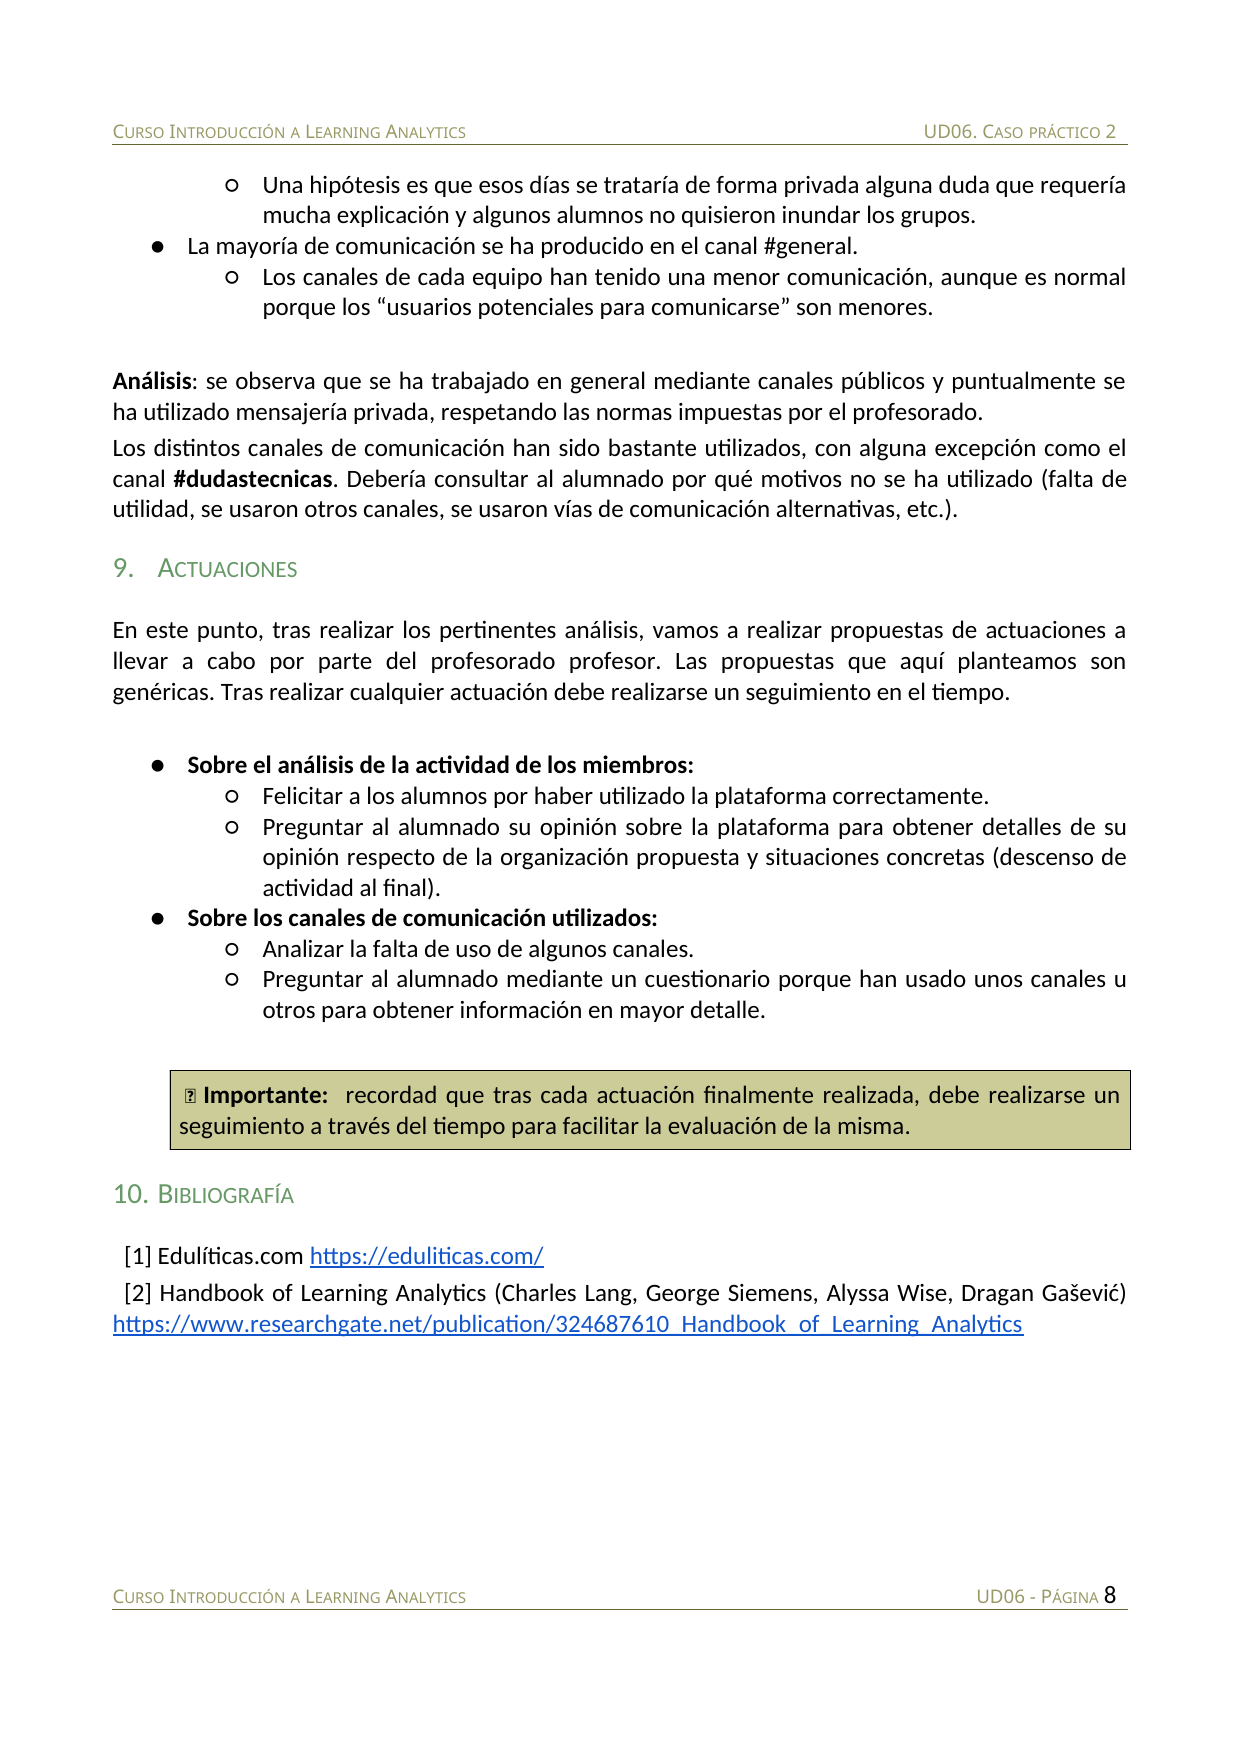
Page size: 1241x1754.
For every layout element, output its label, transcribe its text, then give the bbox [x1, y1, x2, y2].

list Felicitar a los alumnos por haber utilizado la plataforma correctamente. [225, 780, 1128, 811]
text Los distintos canales de comunicación han sido bastante utilizados, con alguna excepción como el canal #dudastecnicas. Debería consultar al alumnado por qué motivos no se ha utilizado (falta de utilidad, se usaron otros canales, se usaron vías de comunicación alternativas, etc.). [112, 433, 1128, 524]
subtitle Actuaciones [112, 549, 1128, 584]
list Una hipótesis es que esos días se trataría de forma privada alguna duda que requería mucha explicación y algunos alumnos no quisieron inundar los grupos. [225, 169, 1128, 230]
text 📖 Importante: recordad que tras cada actuación finalmente realizada, debe realizarse un seguimiento a través del tiempo para facilitar la evaluación de la misma. [171, 1071, 1130, 1149]
list Sobre los canales de comunicación utilizados: [150, 902, 1128, 933]
text Análisis: se observa que se ha trabajado en general mediante canales públicos y puntualmente se ha utilizado mensajería privada, respetando las normas impuestas por el profesorado. [112, 365, 1128, 426]
text [1] Edulíticas.com https://eduliticas.com/ [112, 1241, 1128, 1271]
list Analizar la falta de uso de algunos canales. [225, 933, 1128, 963]
list Sobre el análisis de la actividad de los miembros: [150, 750, 1128, 780]
subtitle Bibliografía [112, 1175, 1128, 1210]
text En este punto, tras realizar los pertinentes análisis, vamos a realizar propuestas de actuaciones a llevar a cabo por parte del profesorado profesor. Las propuestas que aquí planteamos son genéricas. Tras realizar cualquier actuación debe realizarse un seguimiento en el tiempo. [112, 615, 1128, 706]
list La mayoría de comunicación se ha producido en el canal #general. [150, 230, 1128, 261]
text [2] Handbook of Learning Analytics (Charles Lang, George Siemens, Alyssa Wise, Dragan Gašević) https://www.researchgate.net/publication/324687610_Handbook_of_Learning_Analytics [112, 1277, 1128, 1338]
list Preguntar al alumnado su opinión sobre la plataforma para obtener detalles de su opinión respecto de la organización propuesta y situaciones concretas (descenso de actividad al final). [225, 811, 1128, 902]
list Preguntar al alumnado mediante un cuestionario porque han usado unos canales u otros para obtener información en mayor detalle. [225, 963, 1128, 1024]
list Los canales de cada equipo han tenido una menor comunicación, aunque es normal porque los “usuarios potenciales para comunicarse” son menores. [225, 261, 1128, 322]
